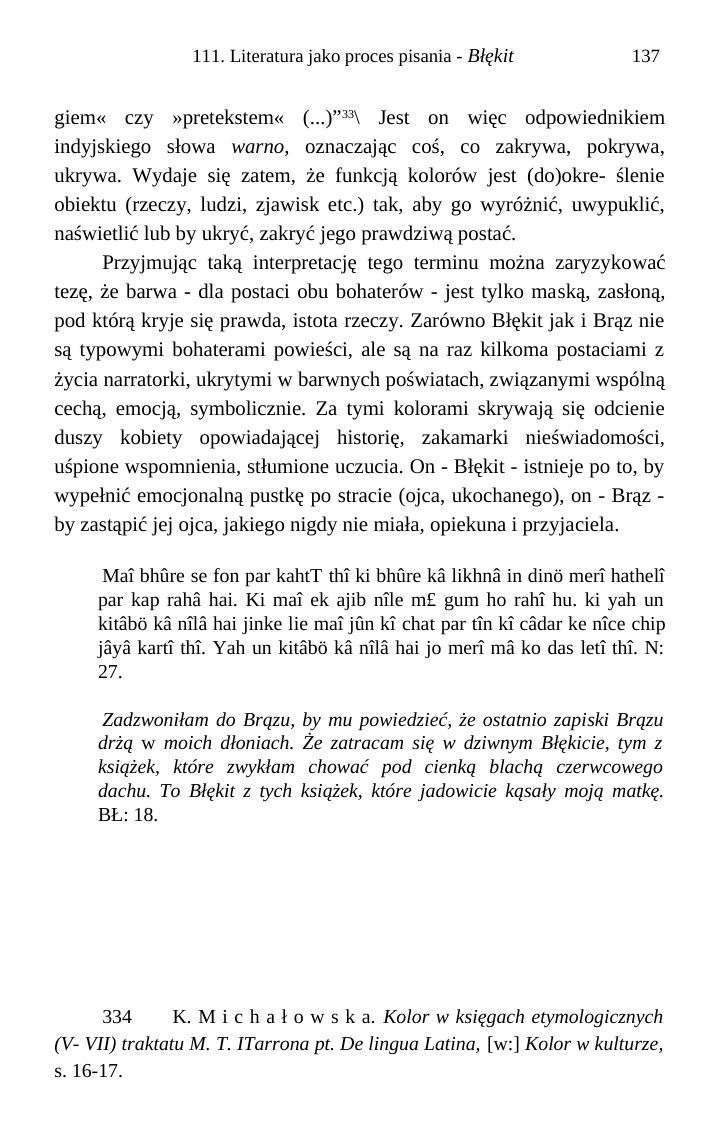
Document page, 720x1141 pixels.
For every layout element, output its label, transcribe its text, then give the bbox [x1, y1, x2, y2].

text giem« czy »pretekstem« (...)”33\ Jest on więc odpowiednikiem indyjskiego słowa warno, oznaczając coś, co zakrywa, pokrywa, ukrywa. Wydaje się zatem, że funkcją kolorów jest (do)okre- ślenie obiektu (rzeczy, ludzi, zjawisk etc.) tak, aby go wyróżnić, uwypuklić, naświetlić lub by ukryć, zakryć jego prawdziwą po­stać. [54, 105, 666, 245]
text Przyjmując taką interpretację tego terminu można zaryzyko­wać tezę, że barwa - dla postaci obu bohaterów - jest tylko ma­ską, zasłoną, pod którą kryje się prawda, istota rzeczy. Zarówno Błękit jak i Brąz nie są typowymi bohaterami powieści, ale są na raz kilkoma postaciami z życia narratorki, ukrytymi w barwnych poświatach, związanymi wspólną cechą, emocją, symbolicznie. Za tymi kolorami skrywają się odcienie duszy kobiety opowiada­jącej historię, zakamarki nieświadomości, uśpione wspomnienia, stłumione uczucia. On - Błękit - istnieje po to, by wypełnić emocjonalną pustkę po stracie (ojca, ukochanego), on - Brąz - by zastąpić jej ojca, jakiego nigdy nie miała, opiekuna i przyja­ciela. [54, 250, 666, 536]
text 111. Literatura jako proces pisania - Błękit [192, 44, 528, 67]
text Zadzwoniłam do Brązu, by mu powiedzieć, że ostatnio zapi­ski Brązu drżą w moich dłoniach. Że zatracam się w dziwnym Błękicie, tym z książek, które zwykłam chować pod cienką blachą czerwcowego dachu. To Błękit z tych książek, które jadowicie kąsały moją matkę. BŁ: 18. [98, 707, 666, 826]
text 137 [632, 45, 663, 67]
text Maî bhûre se fon par kahtT thî ki bhûre kâ likhnâ in dinö merî hathelî par kap rahâ hai. Ki maî ek ajib nîle m£ gum ho rahî hu. ki yah un kitâbö kâ nîlâ hai jinke lie maî jûn kî chat par tîn kî câdar ke nîce chip jâyâ kartî thî. Yah un kitâbö kâ nîlâ hai jo merî mâ ko das letî thî. N: 27. [98, 564, 666, 683]
list K. M i c h a ł o w s k a. Kolor w księgach etymologicznych (V- VII) traktatu M. T. ITarrona pt. De lingua Latina, [w:] Kolor w kulturze, s. 16-17. [54, 1005, 666, 1082]
